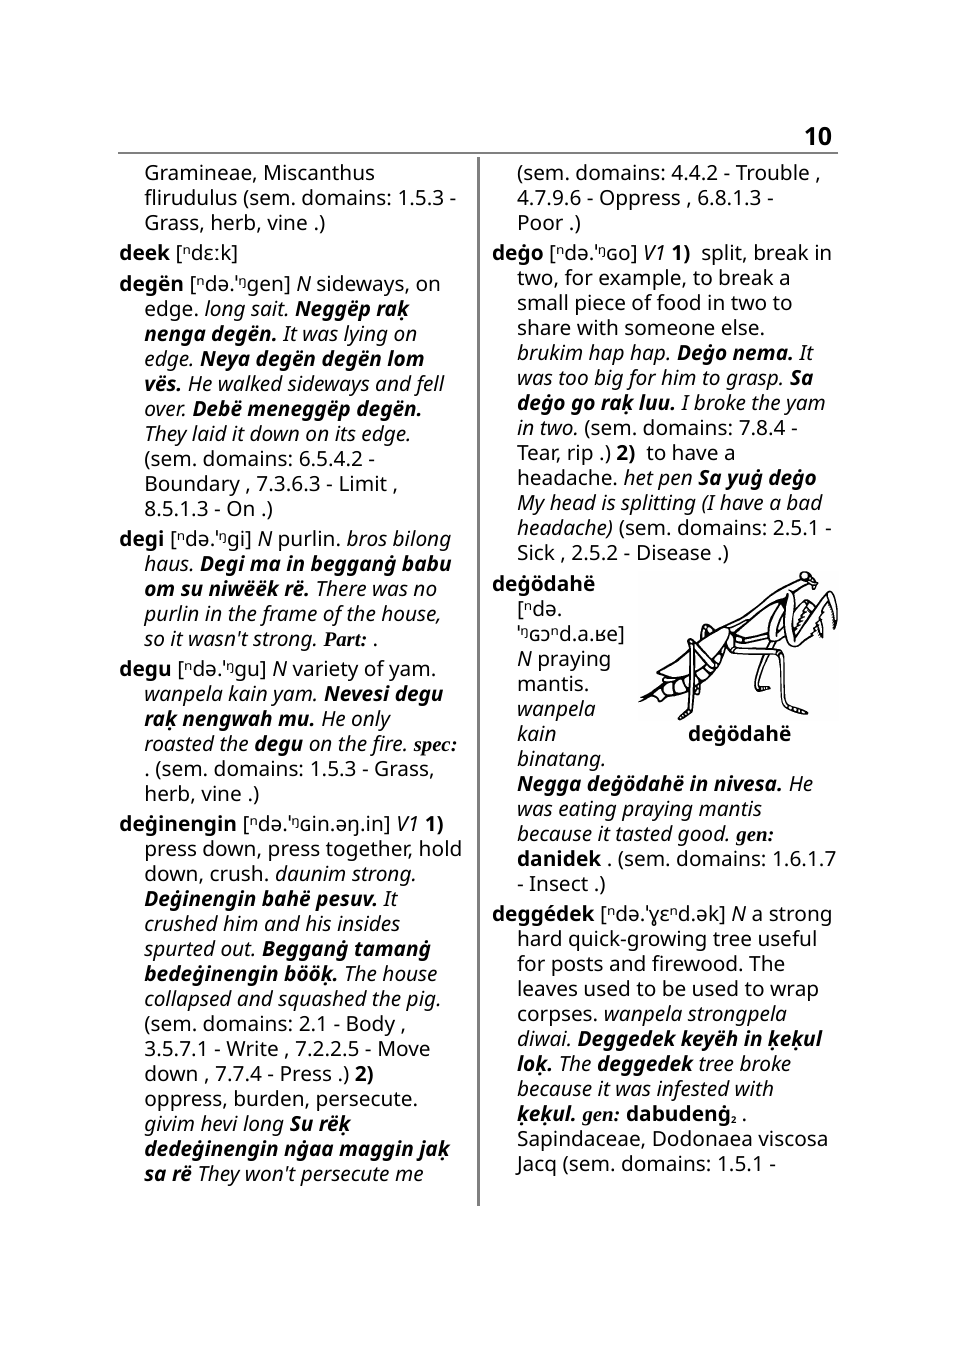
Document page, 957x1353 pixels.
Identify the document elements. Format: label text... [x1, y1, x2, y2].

text degu [ⁿdə.ˈᵑɡu] N variety of yam. wanpela kain yam. Nevesi degu raḳ nengwah mu. He only roasted the degu on the fire. spec: . (sem. domains: 1.5.3 - Grass, herb, vine .) [119, 653, 465, 808]
text deek [ⁿdɛːk] [119, 238, 465, 268]
text deġo [ⁿdə.ˈᵑɢo] V1 1) split, break in two, for example, to break a small piece of food in two to share with someone else. brukim hap hap. Deġo nema. It was too big for him to grasp. Sa deġo go raḳ luu. I broke the yam in two. (sem. domains: 7.8.4 - Tear, rip .) 2) to have a headache. het pen Sa yuġ deġo My head is splitting (I have a bad headache) (sem. domains: 2.5.1 - Sick , 2.5.2 - Disease .) [492, 238, 837, 568]
text deġödahë [647, 721, 837, 750]
text (sem. domains: 4.4.2 - Trouble , 4.7.9.6 - Oppress , 6.8.1.3 - Poor .) [492, 159, 837, 238]
text Gramineae, Miscanthus flirudulus (sem. domains: 1.5.3 - Grass, herb, vine .) [119, 159, 465, 238]
text deġinengin [ⁿdə.ˈᵑɢin.əŋ.in] V1 1) press down, press together, hold down, crush. daunim strong. Deġinengin bahë pesuv. It crushed him and his insides spurted out. Begganġ tamanġ bedeġinengin bööḳ. The house collapsed and squashed the pig. (sem. domains: 2.1 - Body , 3.5.7.1 - Write , 7.2.2.5 - Move down , 7.7.4 - Press .) 2) oppress, burden, persecute. givim hevi long Su rëḳ dedeġinengin nġaa maggin jaḳ sa rë They won't persecute me [119, 808, 465, 1191]
text degën [ⁿdə.ˈᵑɡen] N sideways, on edge. long sait. Neggëp raḳ nenga degën. It was lying on edge. Neya degën degën lom vës. He walked sideways and fell over. Debë meneggëp degën. They laid it down on its edge. (sem. domains: 6.5.4.2 - Boundary , 7.3.6.3 - Limit , 8.5.1.3 - On .) [119, 268, 465, 523]
text deġödahë [ⁿdə.ˈᵑɢɔⁿd.a.ʁe] N praying mantis. wanpela kain binatang. Negga deġödahë in nivesa. He was eating praying mantis because it tasted good. gen: danidek . (sem. domains: 1.6.1.7 - Insect .) [492, 568, 837, 898]
picture [637, 571, 839, 721]
text degi [ⁿdə.ˈᵑɡi] N purlin. bros bilong haus. Degi ma in begganġ babu om su niwëëk rë. There was no purlin in the frame of the house, so it wasn't strong. Part: . [119, 523, 465, 653]
text deggédek [ⁿdə.ˈɣɛⁿd.ək] N a strong hard quick-growing tree useful for posts and firewood. The leaves used to be used to wrap corpses. wanpela strongpela diwai. Deggedek keyëh in ḳeḳul loḳ. The deggedek tree broke because it was infested with ḳeḳul. gen: dabudenġ2 . Sapindaceae, Dodonaea viscosa Jacq (sem. domains: 1.5.1 [492, 898, 837, 1180]
